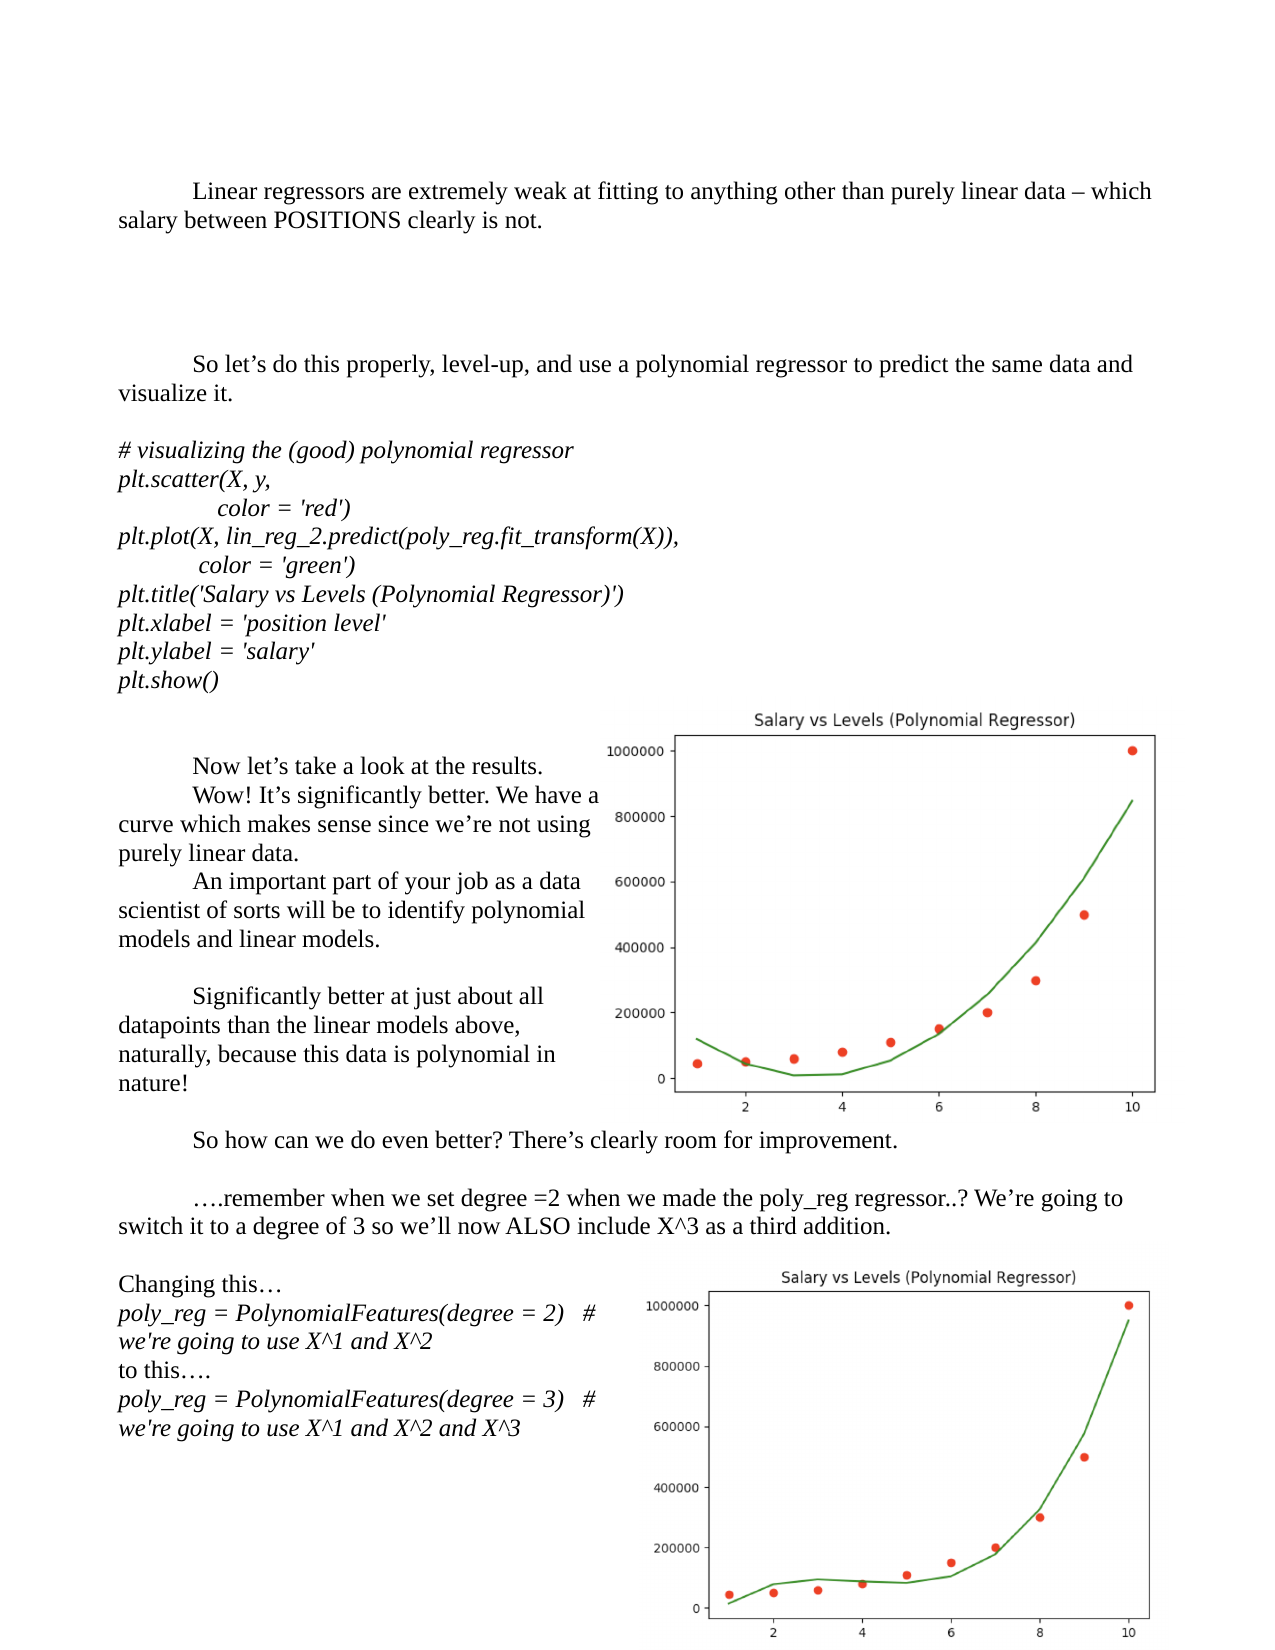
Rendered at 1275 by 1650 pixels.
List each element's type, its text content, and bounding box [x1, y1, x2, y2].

text Significantly better at just about all datapoints than the linear models above, naturally, because this data is polynomial in nature! [118, 981, 600, 1096]
text So how can we do even better? There’s clearly room for improvement. [118, 1125, 1157, 1154]
text ….remember when we set degree =2 when we made the poly_reg regressor..? We’re going to switch it to a degree of 3 so we’ll now ALSO include X^3 as a third addition. [118, 1183, 1157, 1240]
text to this…. [118, 1355, 639, 1384]
text plt.ylabel = 'salary' [118, 636, 1157, 665]
text color = 'red') [118, 493, 1157, 521]
text # visualizing the (good) polynomial regressor [118, 435, 1157, 464]
text Linear regressors are extremely weak at fitting to anything other than purely linear data – which salary between POSITIONS clearly is not. [118, 176, 1157, 234]
text Changing this… [118, 1269, 639, 1298]
text An important part of your job as a data scientist of sorts will be to identify polynomial models and linear models. [118, 866, 600, 953]
text plt.xlabel = 'position level' [118, 608, 1157, 636]
picture [600, 696, 1185, 1123]
text plt.scatter(X, y, [118, 464, 1157, 493]
text plt.show() [118, 665, 1157, 694]
text poly_reg = PolynomialFeatures(degree = 3) # we're going to use X^1 and X^2 and X^3 [118, 1384, 639, 1441]
text Wow! It’s significantly better. We have a curve which makes sense since we’re not using purely linear data. [118, 780, 600, 866]
text poly_reg = PolynomialFeatures(degree = 2) # we're going to use X^1 and X^2 [118, 1298, 639, 1355]
text So let’s do this properly, level-up, and use a polynomial regressor to predict the same data and visualize it. [118, 349, 1157, 406]
text color = 'green') [118, 550, 1157, 579]
picture [639, 1241, 1169, 1650]
text Now let’s take a look at the results. [118, 751, 600, 780]
text plt.plot(X, lin_reg_2.predict(poly_reg.fit_transform(X)), [118, 521, 1157, 550]
text plt.title('Salary vs Levels (Polynomial Regressor)') [118, 579, 1157, 608]
